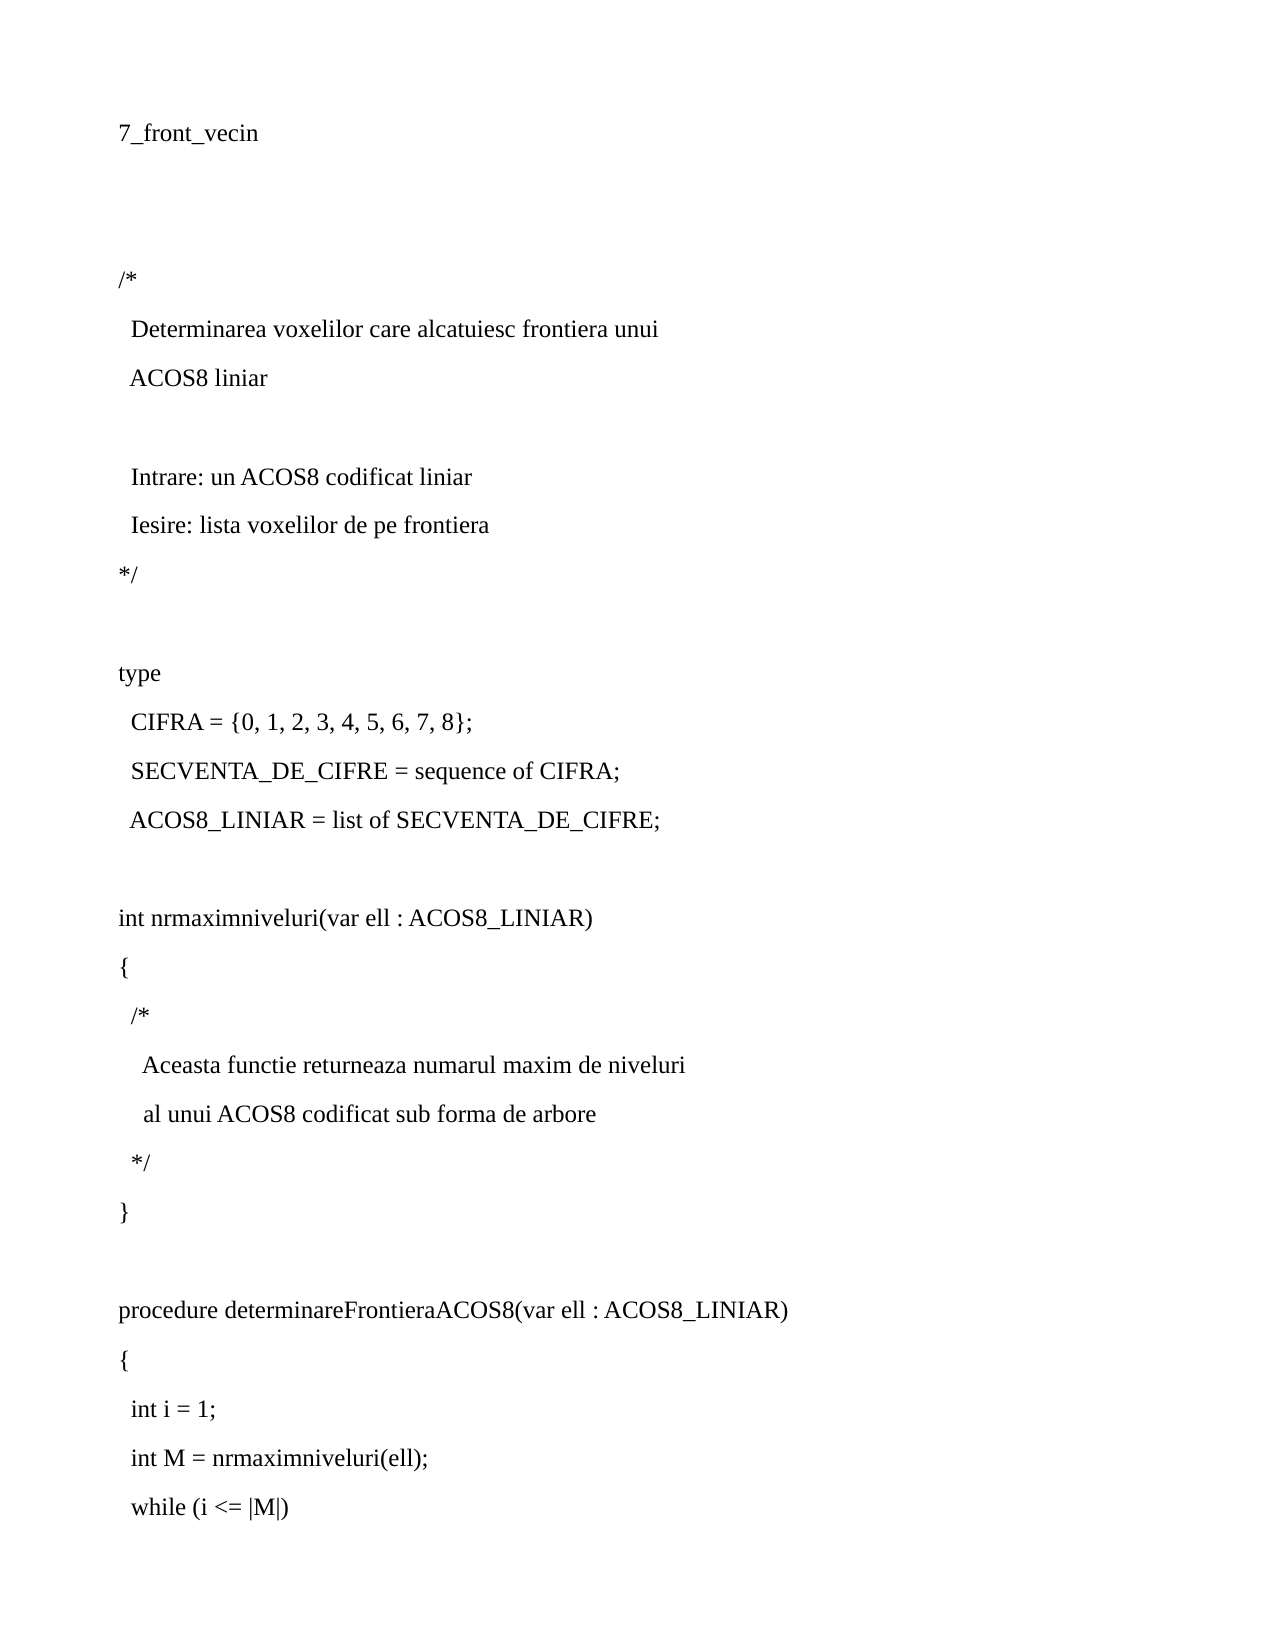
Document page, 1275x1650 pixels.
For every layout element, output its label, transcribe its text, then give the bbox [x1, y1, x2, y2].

text Iesire: lista voxelilor de pe frontiera [118, 511, 1157, 539]
text */ [118, 1148, 1157, 1177]
text type [118, 658, 1157, 687]
text int nrmaximniveluri(var ell : ACOS8_LINIAR) [118, 903, 1157, 932]
text while (i <= |M|) [118, 1492, 1157, 1521]
text /* [118, 265, 1157, 294]
text ACOS8_LINIAR = list of SECVENTA_DE_CIFRE; [118, 805, 1157, 834]
text 7_front_vecin [118, 118, 1157, 147]
text CIFRA = {0, 1, 2, 3, 4, 5, 6, 7, 8}; [118, 707, 1157, 736]
text int M = nrmaximniveluri(ell); [118, 1443, 1157, 1472]
text /* [118, 1001, 1157, 1030]
text Determinarea voxelilor care alcatuiesc frontiera unui [118, 314, 1157, 343]
text al unui ACOS8 codificat sub forma de arbore [118, 1099, 1157, 1128]
text { [118, 952, 1157, 981]
text SECVENTA_DE_CIFRE = sequence of CIFRA; [118, 756, 1157, 785]
text } [118, 1197, 1157, 1226]
text int i = 1; [118, 1394, 1157, 1422]
text { [118, 1345, 1157, 1373]
text ACOS8 liniar [118, 363, 1157, 392]
text procedure determinareFrontieraACOS8(var ell : ACOS8_LINIAR) [118, 1296, 1157, 1324]
text Intrare: un ACOS8 codificat liniar [118, 462, 1157, 490]
text */ [118, 560, 1157, 588]
text Aceasta functie returneaza numarul maxim de niveluri [118, 1050, 1157, 1079]
